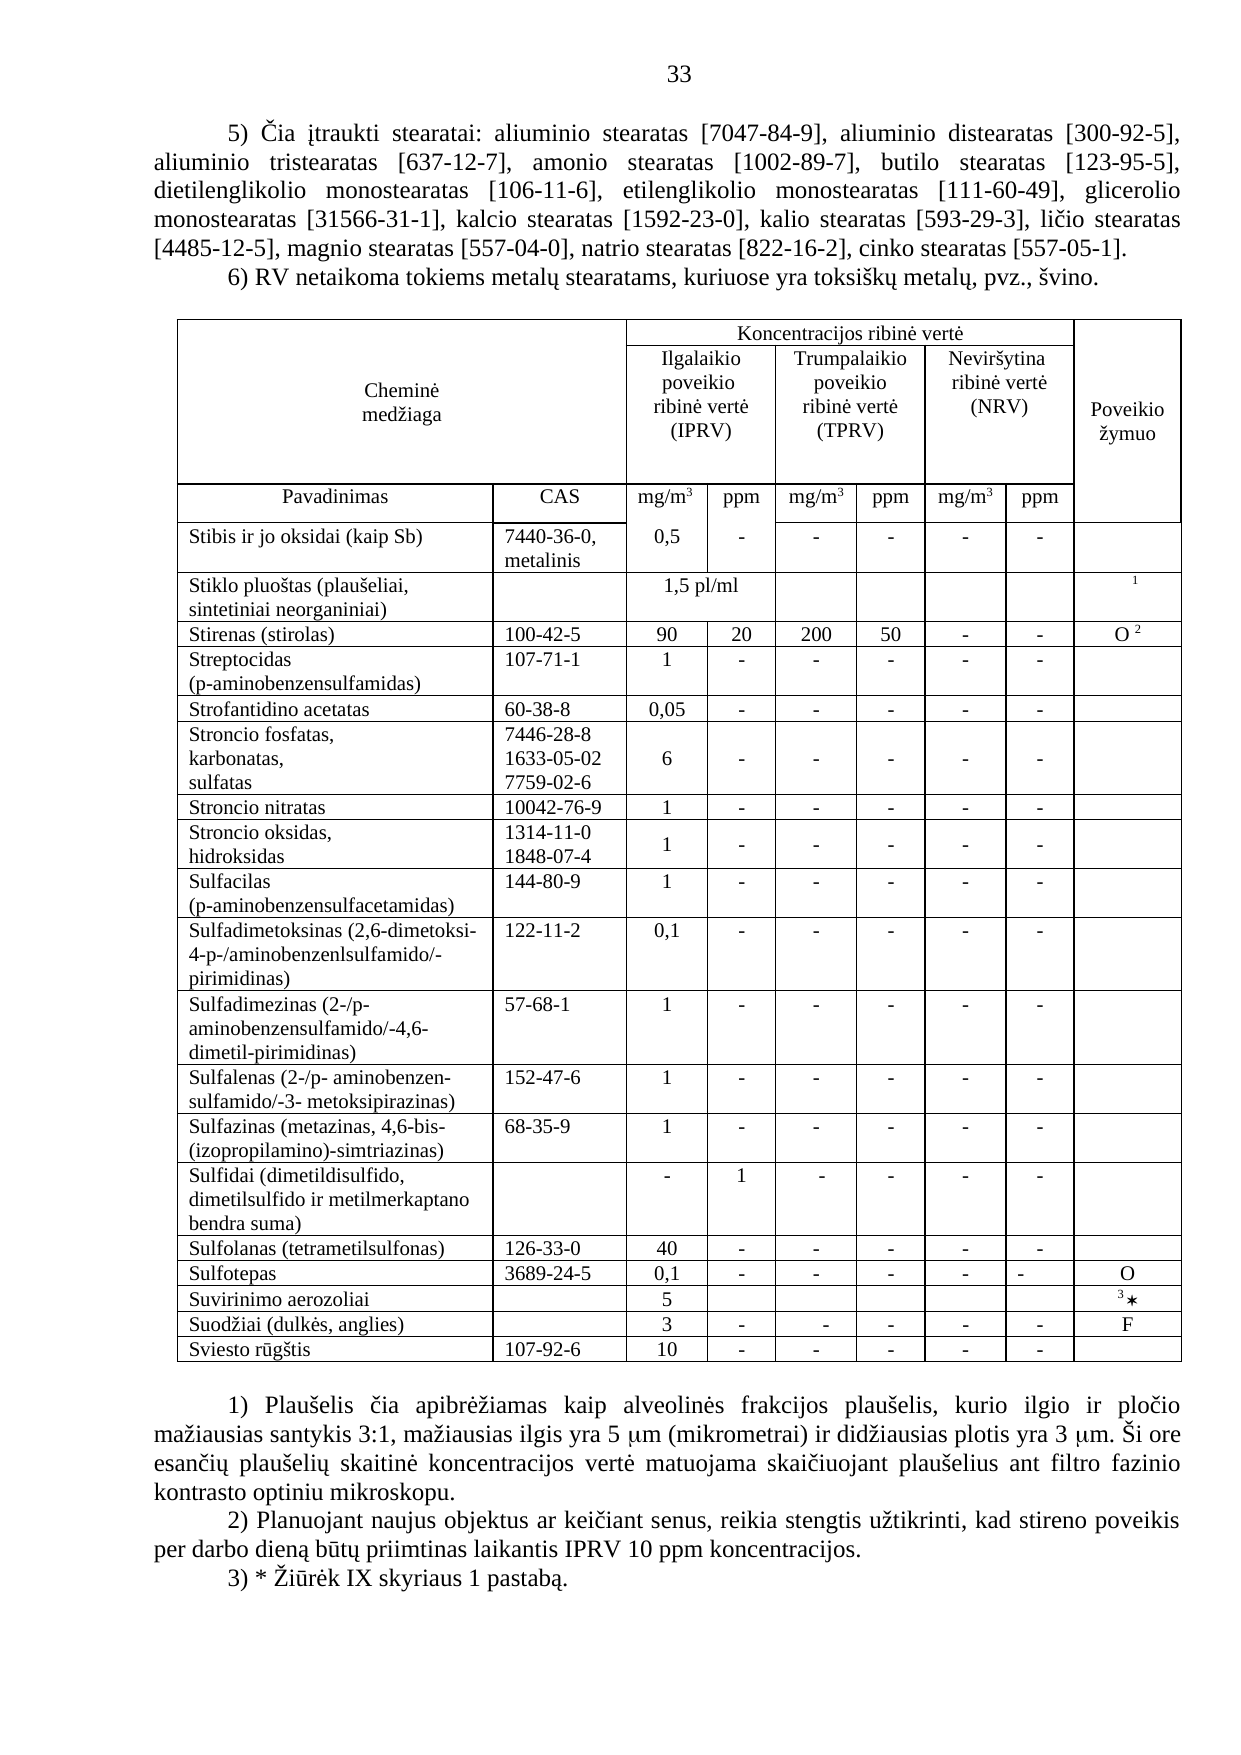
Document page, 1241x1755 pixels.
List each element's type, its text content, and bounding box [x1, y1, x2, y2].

table_cell - [708, 1236, 775, 1260]
table_cell Sulfacilas (p-aminobenzensulfacetamidas) [178, 869, 492, 917]
table_cell Ilgalaikio poveikio ribinė vertė (IPRV) [627, 346, 775, 483]
table_cell [776, 1286, 856, 1311]
table_cell 40 [627, 1236, 707, 1260]
table_cell - [857, 1236, 924, 1260]
table_cell 100-42-5 [494, 622, 626, 646]
table_cell - [708, 991, 775, 1064]
table_cell Trumpalaikio poveikio ribinė vertė (TPRV) [776, 346, 924, 483]
table_cell 1 [708, 1163, 775, 1235]
table_cell - [708, 869, 775, 917]
table_cell - [1007, 869, 1073, 917]
table_cell Pavadinimas [178, 485, 492, 522]
table_cell 90 [627, 622, 707, 646]
table_cell - [708, 820, 775, 868]
text 6) RV netaikoma tokiems metalų stearatams, kuriuose yra toksiškų metalų, pvz., švino. [153, 262, 1181, 291]
table_cell [494, 573, 626, 621]
table_cell CAS [494, 485, 626, 522]
table_cell - [926, 722, 1005, 794]
table_cell Strofantidino acetatas [178, 696, 492, 721]
table_header Koncentracijos ribinė vertė [627, 320, 1073, 344]
table_cell ppm [708, 485, 775, 522]
table_cell - [1007, 523, 1073, 572]
table_cell [1075, 1163, 1181, 1235]
table_cell - [857, 1163, 924, 1235]
table_cell [1075, 1065, 1181, 1113]
text 1) Plaušelis čia apibrėžiamas kaip alveolinės frakcijos plaušelis, kurio ilgio ir pločio mažiausias santykis 3:1, mažiausias ilgis yra 5 m (mikrometrai) ir didžiausias plotis yra 3 m. Ši ore esančių plaušelių skaitinė koncentracijos vertė matuojama skaičiuojant plaušelius ant filtro fazinio kontrasto optiniu mikroskopu. [153, 1391, 1181, 1506]
table_cell [1075, 696, 1181, 721]
table_cell [708, 1286, 775, 1311]
table_cell - [926, 696, 1005, 721]
table_cell - [857, 722, 924, 794]
text 5) Čia įtraukti stearatai: aliuminio stearatas [7047-84-9], aliuminio distearatas [300-92-5], aliuminio tristearatas [637-12-7], amonio stearatas [1002-89-7], butilo stearatas [123-95-5], dietilenglikolio monostearatas [106-11-6], etilenglikolio monostearatas [111-60-49], glicerolio monostearatas [31566-31-1], kalcio stearatas [1592-23-0], kalio stearatas [593-29-3], ličio stearatas [4485-12-5], magnio stearatas [557-04-0], natrio stearatas [822-16-2], cinko stearatas [557-05-1]. [153, 118, 1181, 262]
table_cell [1075, 523, 1181, 572]
table_cell - [708, 722, 775, 794]
text 2) Planuojant naujus objektus ar keičiant senus, reikia stengtis užtikrinti, kad stireno poveikis per darbo dieną būtų priimtinas laikantis IPRV 10 ppm koncentracijos. [153, 1506, 1181, 1563]
table_cell - [926, 1065, 1005, 1113]
table_cell Sulfotepas [178, 1261, 492, 1285]
table_cell - [926, 1261, 1005, 1285]
table_cell - [627, 1163, 707, 1235]
table_cell - [1007, 1337, 1073, 1361]
table_cell 144-80-9 [494, 869, 626, 917]
table_cell 107-92-6 [494, 1337, 626, 1361]
table_cell 7440-36-0, metalinis [494, 524, 626, 572]
table_cell 5 [627, 1286, 707, 1311]
table_cell 50 [857, 622, 924, 646]
table_cell 0,1 [627, 1261, 707, 1285]
table_cell - [857, 918, 924, 990]
table_cell - [857, 795, 924, 819]
table_cell - [776, 795, 856, 819]
table_cell Sulfadimetoksinas (2,6-dimetoksi-4-p-/aminobenzenlsulfamido/-pirimidinas) [178, 918, 492, 990]
table_cell 1314-11-0 1848-07-4 [494, 820, 626, 868]
table_cell - [926, 647, 1005, 695]
table_cell - [776, 696, 856, 721]
table_cell Stroncio oksidas, hidroksidas [178, 820, 492, 868]
table_cell [1075, 869, 1181, 917]
table_cell Stibis ir jo oksidai (kaip Sb) [178, 523, 492, 572]
table_header Cheminė medžiaga [178, 320, 626, 483]
table_cell - [708, 1261, 775, 1285]
table_cell - [1007, 991, 1073, 1064]
table_cell - [926, 991, 1005, 1064]
table_cell - [857, 1337, 924, 1361]
table_cell Stroncio nitratas [178, 795, 492, 819]
table_cell - [857, 991, 924, 1064]
table_cell [926, 573, 1005, 621]
table_cell [776, 573, 856, 621]
table_cell [926, 1286, 1005, 1311]
table_cell 1 [627, 647, 707, 695]
table_cell O 2 [1075, 622, 1181, 646]
table_cell - [1007, 1065, 1073, 1113]
table_cell - [1007, 1312, 1073, 1336]
table_cell 3 [627, 1312, 707, 1336]
table_cell - [776, 918, 856, 990]
table_cell - [1007, 647, 1073, 695]
table_cell 1 [627, 820, 707, 868]
table_cell O [1075, 1261, 1181, 1285]
table_cell [1075, 722, 1181, 794]
table_cell - [857, 1065, 924, 1113]
table_cell [857, 573, 924, 621]
table_cell [494, 1286, 626, 1311]
table_cell Streptocidas (p-aminobenzensulfamidas) [178, 647, 492, 695]
table_cell 60-38-8 [494, 696, 626, 721]
table_cell Suodžiai (dulkės, anglies) [178, 1312, 492, 1336]
table_cell Sulfalenas (2-/p- aminobenzen-sulfamido/-3- metoksipirazinas) [178, 1065, 492, 1113]
table_cell 68-35-9 [494, 1114, 626, 1162]
table_cell - [776, 1337, 856, 1361]
table_cell - [1007, 918, 1073, 990]
table_cell - [857, 869, 924, 917]
table_cell Sulfolanas (tetrametilsulfonas) [178, 1236, 492, 1260]
table_cell 1 [627, 1065, 707, 1113]
table_cell - [926, 1312, 1005, 1336]
table_cell [1075, 1236, 1181, 1260]
table_cell [1075, 647, 1181, 695]
table_cell - [708, 795, 775, 819]
table_cell 3  [1075, 1286, 1181, 1311]
table_cell [494, 1163, 626, 1235]
table_cell - [857, 1312, 924, 1336]
table_cell - [926, 795, 1005, 819]
table_cell - [776, 1236, 856, 1260]
table_cell 10042-76-9 [494, 795, 626, 819]
table_cell Sulfadimezinas (2-/p-aminobenzensulfamido/-4,6-dimetil-pirimidinas) [178, 991, 492, 1064]
table_header Poveikio žymuo [1075, 320, 1180, 522]
table_cell [1075, 1114, 1181, 1162]
table_cell - [1007, 1236, 1073, 1260]
table_cell 122-11-2 [494, 918, 626, 990]
table_cell - [708, 522, 775, 572]
table_cell 200 [776, 622, 856, 646]
table_cell - [857, 1261, 924, 1285]
table_cell - [776, 523, 856, 572]
table_cell 126-33-0 [494, 1236, 626, 1260]
table_cell - [776, 1114, 856, 1162]
table_cell - [1007, 622, 1073, 646]
table_cell mg/m3 [776, 485, 856, 522]
table_cell [857, 1286, 924, 1311]
table_cell - [926, 1114, 1005, 1162]
table_cell mg/m3 [627, 485, 707, 522]
table_cell - [926, 1163, 1005, 1235]
table_cell - [776, 1163, 856, 1235]
table_cell - [857, 820, 924, 868]
table_cell - [708, 647, 775, 695]
table_cell [1007, 573, 1073, 621]
table_cell - [1007, 1163, 1073, 1235]
table_cell 1 [627, 991, 707, 1064]
table_cell 1,5 pl/ml [627, 573, 775, 621]
table_cell 1 [627, 1114, 707, 1162]
table_cell - [926, 820, 1005, 868]
table_cell - [857, 696, 924, 721]
table_cell 6 [627, 722, 707, 794]
table_cell - [776, 991, 856, 1064]
table_cell 0,5 [627, 522, 707, 572]
table_cell - [708, 1114, 775, 1162]
table_cell Stiklo pluoštas (plaušeliai, sintetiniai neorganiniai) [178, 573, 492, 621]
table_cell - [776, 1261, 856, 1285]
table_cell - [1007, 1114, 1073, 1162]
table_cell Neviršytina ribinė vertė (NRV) [926, 346, 1073, 483]
table_cell - [926, 1236, 1005, 1260]
table_cell [1075, 795, 1181, 819]
table_cell - [926, 523, 1005, 572]
table_cell - [708, 1312, 775, 1336]
table_cell 0,1 [627, 918, 707, 990]
table_cell Sviesto rūgštis [178, 1337, 492, 1361]
table_cell Stirenas (stirolas) [178, 622, 492, 646]
table_cell 3689-24-5 [494, 1261, 626, 1285]
table_cell ppm [857, 485, 924, 522]
table_cell - [857, 1114, 924, 1162]
table_cell - [857, 523, 924, 572]
table_cell [1075, 991, 1181, 1064]
table_cell [1075, 1337, 1181, 1361]
table_cell - [776, 647, 856, 695]
table_cell - [776, 722, 856, 794]
table_cell - [708, 696, 775, 721]
table_cell - [708, 1065, 775, 1113]
table_cell Sulfidai (dimetildisulfido, dimetilsulfido ir metilmerkaptano bendra suma) [178, 1163, 492, 1235]
table_cell 0,05 [627, 696, 707, 721]
table_cell 1 [627, 869, 707, 917]
table_cell - [776, 869, 856, 917]
table_cell F [1075, 1312, 1181, 1336]
table_cell 1 [627, 795, 707, 819]
table_cell - [926, 918, 1005, 990]
table_cell [1075, 820, 1181, 868]
table_cell - [926, 622, 1005, 646]
table_cell - [1007, 722, 1073, 794]
table_cell - [708, 918, 775, 990]
table_cell - [776, 1312, 856, 1336]
table_cell 7446-28-8 1633-05-02 7759-02-6 [494, 722, 626, 794]
table_cell - [1007, 820, 1073, 868]
table_cell 20 [708, 622, 775, 646]
table_cell 107-71-1 [494, 647, 626, 695]
table_cell - [708, 1337, 775, 1361]
table_cell 152-47-6 [494, 1065, 626, 1113]
table_cell ppm [1007, 485, 1073, 522]
table_cell - [776, 1065, 856, 1113]
text 3) * Žiūrėk IX skyriaus 1 pastabą. [153, 1563, 1181, 1592]
table_cell Stroncio fosfatas, karbonatas, sulfatas [178, 722, 492, 794]
table_cell 1 [1075, 573, 1181, 621]
table_cell [1007, 1286, 1073, 1311]
table_cell Suvirinimo aerozoliai [178, 1286, 492, 1311]
table_cell - [1007, 795, 1073, 819]
table_cell mg/m3 [926, 485, 1005, 522]
table_cell - [1007, 696, 1073, 721]
table_cell - [926, 869, 1005, 917]
table_cell [494, 1312, 626, 1336]
table_cell Sulfazinas (metazinas, 4,6-bis-(izopropilamino)-simtriazinas) [178, 1114, 492, 1162]
table_cell - [776, 820, 856, 868]
table_cell [1075, 918, 1181, 990]
table_cell - [857, 647, 924, 695]
table_cell 10 [627, 1337, 707, 1361]
table_cell - [926, 1337, 1005, 1361]
table_cell - [1007, 1261, 1073, 1285]
table_cell 57-68-1 [494, 991, 626, 1064]
